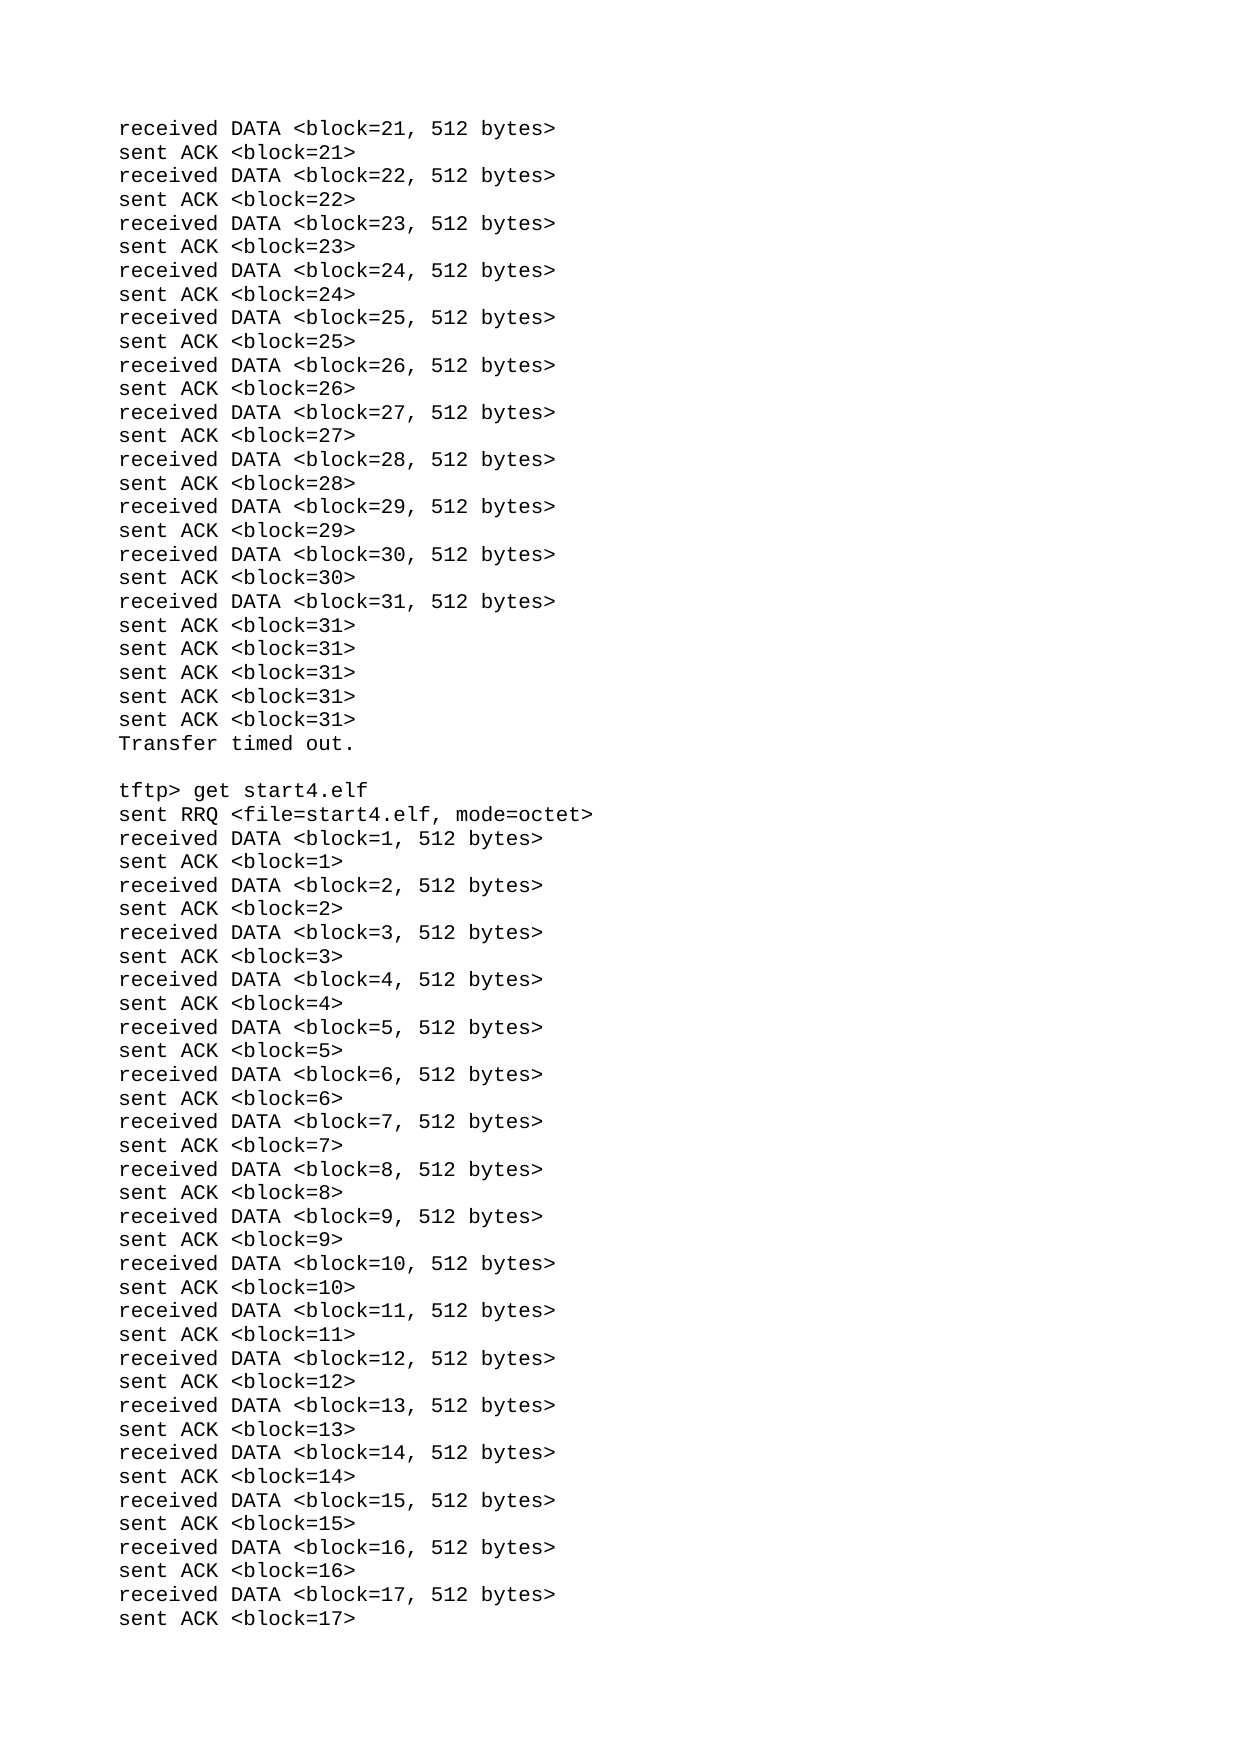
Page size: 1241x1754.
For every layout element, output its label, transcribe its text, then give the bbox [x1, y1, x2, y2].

text sent ACK <block=13> [118, 1419, 1122, 1442]
text sent ACK <block=9> [118, 1229, 1122, 1253]
text received DATA <block=1, 512 bytes> [118, 827, 1122, 851]
text received DATA <block=17, 512 bytes> [118, 1584, 1122, 1608]
text received DATA <block=22, 512 bytes> [118, 165, 1122, 189]
text Transfer timed out. [118, 733, 1122, 757]
text sent ACK <block=31> [118, 638, 1122, 662]
text received DATA <block=6, 512 bytes> [118, 1064, 1122, 1088]
text sent ACK <block=4> [118, 993, 1122, 1017]
text sent ACK <block=29> [118, 520, 1122, 544]
text received DATA <block=23, 512 bytes> [118, 213, 1122, 236]
text received DATA <block=14, 512 bytes> [118, 1442, 1122, 1466]
text sent ACK <block=31> [118, 662, 1122, 686]
text sent ACK <block=24> [118, 284, 1122, 307]
text sent ACK <block=5> [118, 1040, 1122, 1064]
text received DATA <block=30, 512 bytes> [118, 544, 1122, 567]
text received DATA <block=31, 512 bytes> [118, 591, 1122, 615]
text tftp> get start4.elf [118, 780, 1122, 804]
text received DATA <block=25, 512 bytes> [118, 307, 1122, 331]
text received DATA <block=16, 512 bytes> [118, 1537, 1122, 1561]
text received DATA <block=13, 512 bytes> [118, 1395, 1122, 1419]
text received DATA <block=9, 512 bytes> [118, 1206, 1122, 1229]
text sent ACK <block=1> [118, 851, 1122, 875]
text received DATA <block=24, 512 bytes> [118, 260, 1122, 284]
text sent ACK <block=25> [118, 331, 1122, 354]
text sent ACK <block=2> [118, 898, 1122, 922]
text sent ACK <block=26> [118, 378, 1122, 402]
text sent ACK <block=30> [118, 567, 1122, 591]
text sent ACK <block=8> [118, 1182, 1122, 1206]
text received DATA <block=27, 512 bytes> [118, 402, 1122, 426]
text received DATA <block=10, 512 bytes> [118, 1253, 1122, 1277]
text received DATA <block=4, 512 bytes> [118, 969, 1122, 993]
text sent ACK <block=14> [118, 1466, 1122, 1489]
text received DATA <block=2, 512 bytes> [118, 875, 1122, 898]
text sent ACK <block=23> [118, 236, 1122, 260]
text received DATA <block=7, 512 bytes> [118, 1111, 1122, 1135]
text sent ACK <block=10> [118, 1277, 1122, 1300]
text sent ACK <block=15> [118, 1513, 1122, 1537]
text sent ACK <block=17> [118, 1608, 1122, 1631]
text received DATA <block=15, 512 bytes> [118, 1489, 1122, 1513]
text received DATA <block=11, 512 bytes> [118, 1300, 1122, 1324]
text received DATA <block=29, 512 bytes> [118, 496, 1122, 520]
text sent ACK <block=16> [118, 1561, 1122, 1584]
text sent ACK <block=7> [118, 1135, 1122, 1158]
text received DATA <block=12, 512 bytes> [118, 1348, 1122, 1371]
text received DATA <block=5, 512 bytes> [118, 1017, 1122, 1040]
text received DATA <block=8, 512 bytes> [118, 1158, 1122, 1182]
text sent ACK <block=31> [118, 709, 1122, 733]
text sent ACK <block=31> [118, 615, 1122, 638]
text sent ACK <block=6> [118, 1088, 1122, 1111]
text received DATA <block=21, 512 bytes> [118, 118, 1122, 142]
text sent ACK <block=28> [118, 473, 1122, 496]
text sent ACK <block=11> [118, 1324, 1122, 1348]
text sent ACK <block=31> [118, 686, 1122, 709]
text received DATA <block=26, 512 bytes> [118, 354, 1122, 378]
text received DATA <block=28, 512 bytes> [118, 449, 1122, 473]
text sent ACK <block=27> [118, 426, 1122, 449]
text sent ACK <block=12> [118, 1371, 1122, 1395]
text sent ACK <block=21> [118, 142, 1122, 165]
text sent ACK <block=3> [118, 946, 1122, 969]
text sent RRQ <file=start4.elf, mode=octet> [118, 804, 1122, 827]
text received DATA <block=3, 512 bytes> [118, 922, 1122, 946]
text sent ACK <block=22> [118, 189, 1122, 213]
